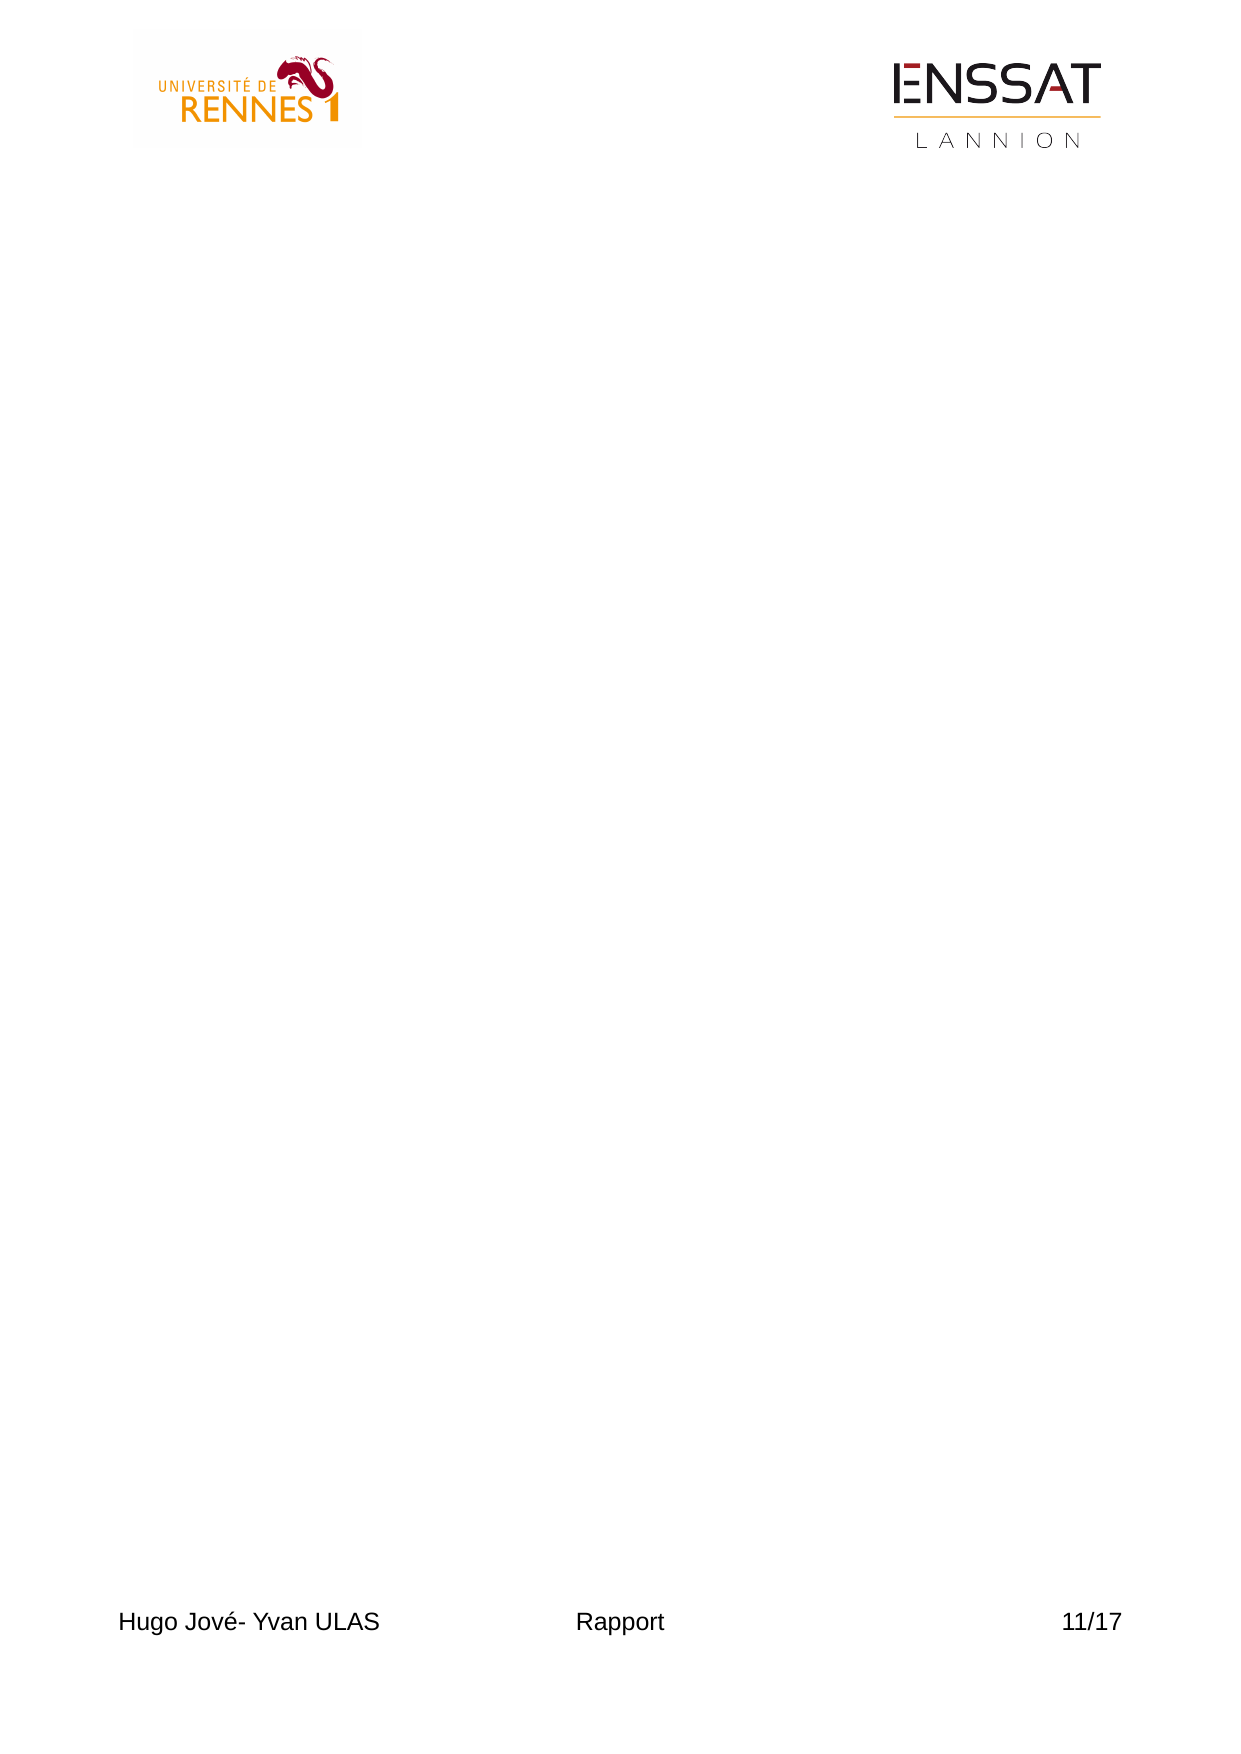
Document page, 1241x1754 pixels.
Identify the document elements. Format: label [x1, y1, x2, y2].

picture [894, 63, 1101, 148]
picture [133, 29, 363, 148]
